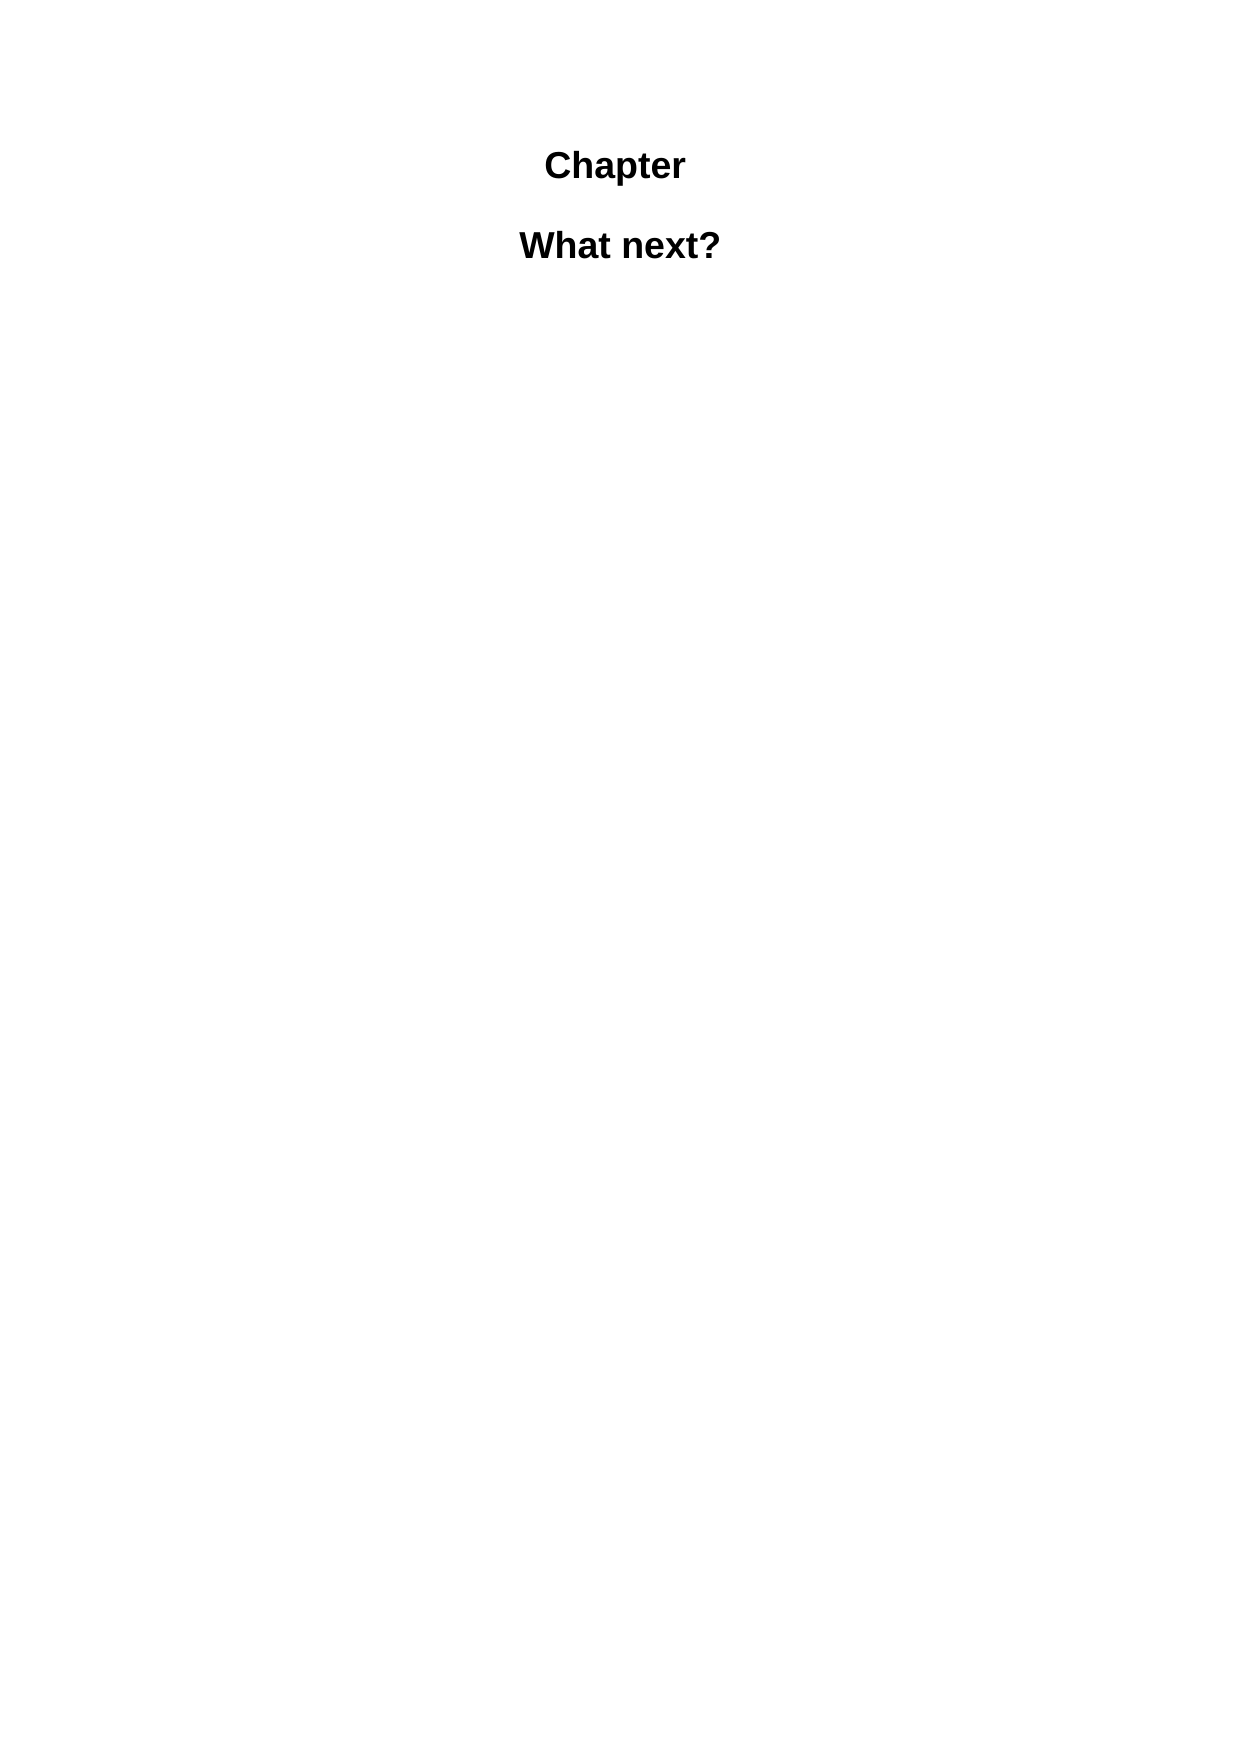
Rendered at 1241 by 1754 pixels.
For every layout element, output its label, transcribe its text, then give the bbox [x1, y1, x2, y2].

subtitle What next? [118, 224, 1122, 267]
subtitle Chapter [118, 143, 1122, 186]
